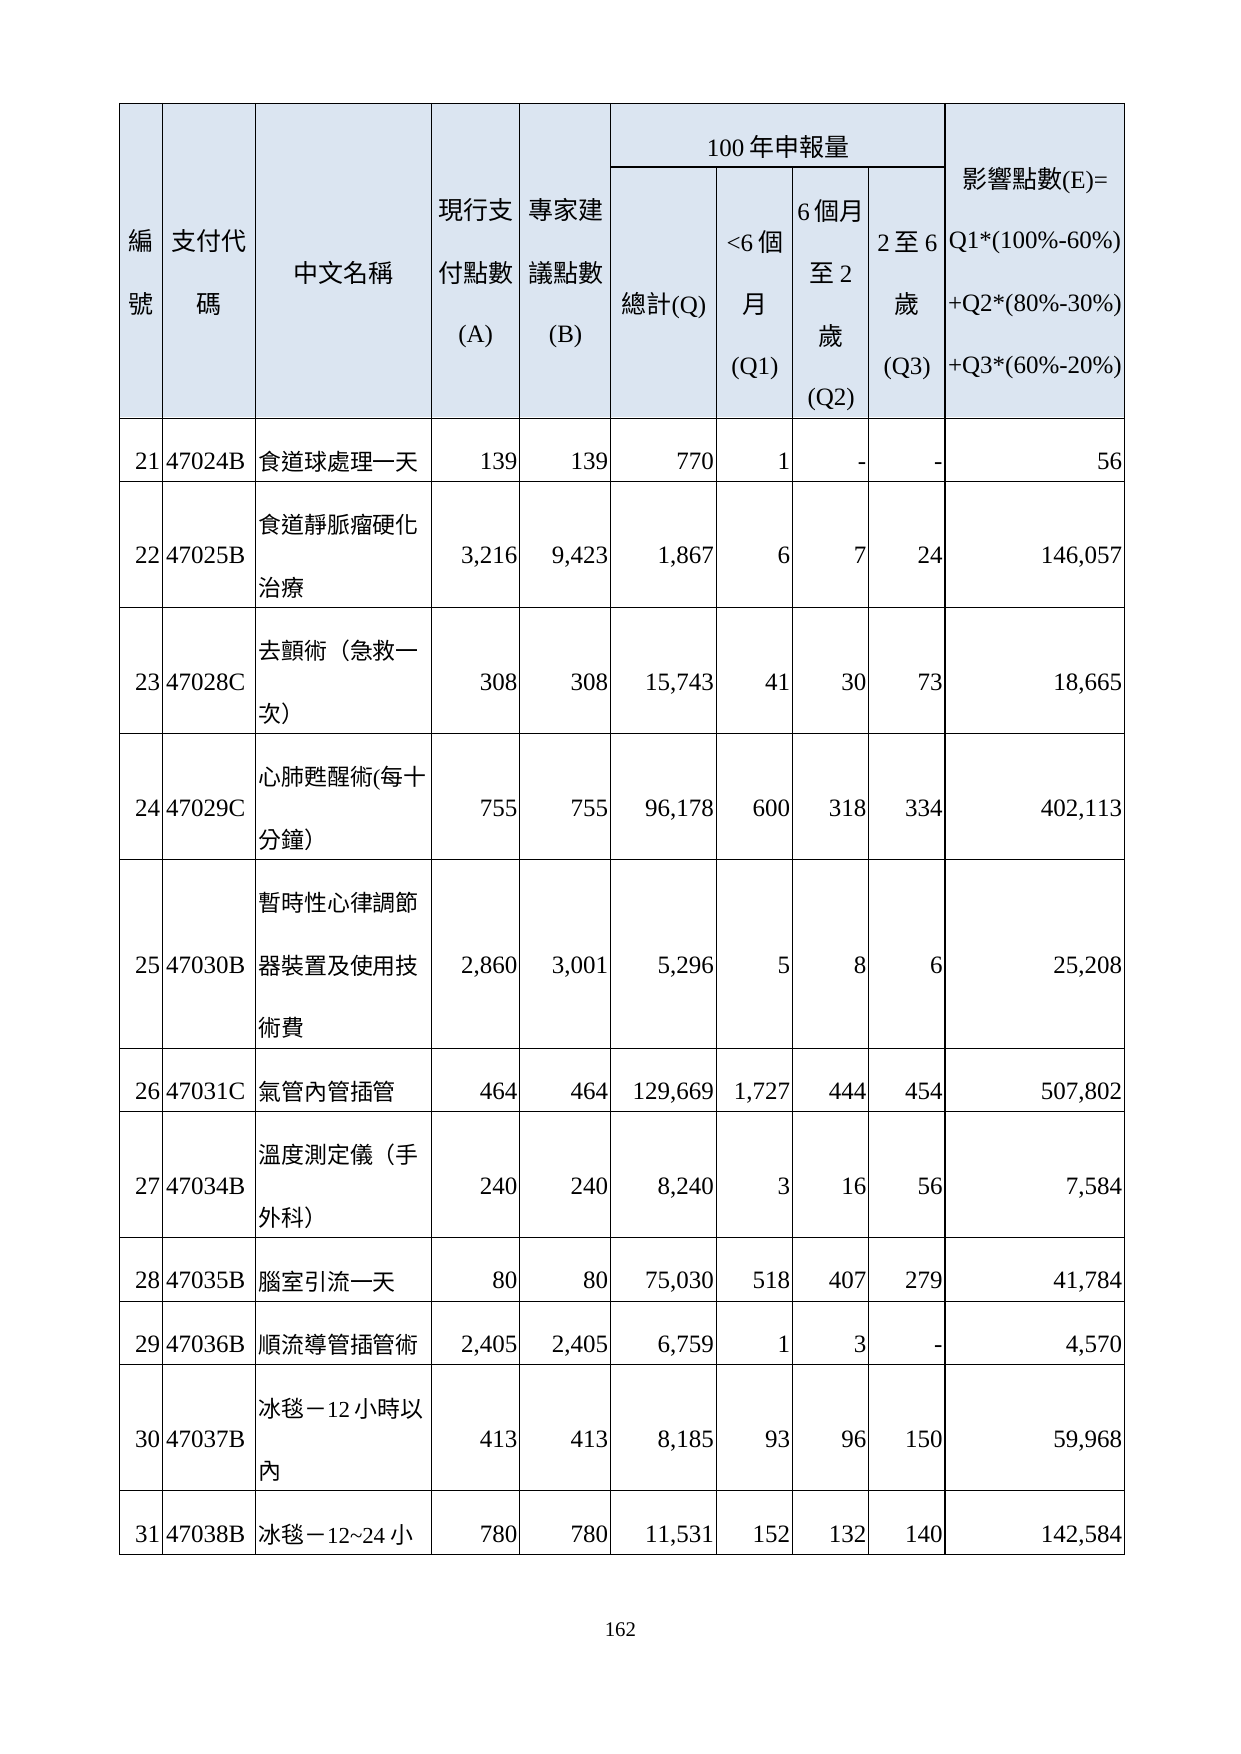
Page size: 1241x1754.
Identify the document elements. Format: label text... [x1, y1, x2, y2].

table_cell 518 [717, 1238, 792, 1301]
table_cell 402,113 [946, 734, 1124, 859]
table_cell 146,057 [946, 482, 1124, 607]
table_cell 1,727 [717, 1049, 792, 1111]
table_cell 1 [717, 419, 792, 481]
table_cell 142,584 [946, 1491, 1124, 1554]
table_cell 25 [120, 860, 162, 1048]
table_cell 23 [120, 608, 162, 733]
table_cell 780 [520, 1491, 610, 1554]
table_cell 順流導管插管術 [256, 1302, 431, 1364]
table_cell 780 [432, 1491, 519, 1554]
table_cell 5,296 [611, 860, 716, 1048]
table_cell 1,867 [611, 482, 716, 607]
table_cell - [869, 419, 944, 481]
table_cell 47029C [163, 734, 255, 859]
table_cell 28 [120, 1238, 162, 1301]
table_cell 318 [793, 734, 868, 859]
table_cell 食道球處理一天 [256, 419, 431, 481]
table_header 專家建議點數(B) [520, 104, 610, 417]
table_cell 47024B [163, 419, 255, 481]
table_cell 8,185 [611, 1365, 716, 1490]
table_cell 27 [120, 1112, 162, 1237]
table_cell 139 [520, 419, 610, 481]
table_cell 心肺甦醒術(每十分鐘） [256, 734, 431, 859]
table_cell 26 [120, 1049, 162, 1111]
table_cell 3 [717, 1112, 792, 1237]
table_cell 139 [432, 419, 519, 481]
table_cell 47028C [163, 608, 255, 733]
table_cell 444 [793, 1049, 868, 1111]
table_cell 80 [520, 1238, 610, 1301]
table_header 編號 [120, 104, 162, 417]
table_cell 3 [793, 1302, 868, 1364]
table_cell 96,178 [611, 734, 716, 859]
table_cell 9,423 [520, 482, 610, 607]
table_cell 47038B [163, 1491, 255, 1554]
table_cell 15,743 [611, 608, 716, 733]
table_cell 6,759 [611, 1302, 716, 1364]
table_cell 152 [717, 1491, 792, 1554]
table_cell 308 [520, 608, 610, 733]
table_cell 31 [120, 1491, 162, 1554]
table_cell 75,030 [611, 1238, 716, 1301]
table_cell 755 [520, 734, 610, 859]
table_cell 413 [432, 1365, 519, 1490]
table_cell 3,001 [520, 860, 610, 1048]
table_cell 47031C [163, 1049, 255, 1111]
table_cell 30 [120, 1365, 162, 1490]
table_cell <6個月(Q1) [717, 168, 792, 417]
table_cell 47034B [163, 1112, 255, 1237]
table_cell 2,860 [432, 860, 519, 1048]
table_cell 冰毯－12小時以內 [256, 1365, 431, 1490]
table_cell 47025B [163, 482, 255, 607]
table_cell 25,208 [946, 860, 1124, 1048]
table_cell 8,240 [611, 1112, 716, 1237]
table_cell 30 [793, 608, 868, 733]
table_cell 73 [869, 608, 944, 733]
table_cell 7,584 [946, 1112, 1124, 1237]
table_cell 129,669 [611, 1049, 716, 1111]
table_cell 755 [432, 734, 519, 859]
table_cell 溫度測定儀（手外科） [256, 1112, 431, 1237]
table_cell 93 [717, 1365, 792, 1490]
table_cell 16 [793, 1112, 868, 1237]
table_cell 334 [869, 734, 944, 859]
table_cell 去顫術（急救一次） [256, 608, 431, 733]
table_cell 氣管內管插管 [256, 1049, 431, 1111]
table_cell 3,216 [432, 482, 519, 607]
table_cell 11,531 [611, 1491, 716, 1554]
table_cell 56 [946, 419, 1124, 481]
table_cell 413 [520, 1365, 610, 1490]
table_cell 1 [717, 1302, 792, 1364]
table_cell 464 [520, 1049, 610, 1111]
table_cell 食道靜脈瘤硬化治療 [256, 482, 431, 607]
table_cell 6 [869, 860, 944, 1048]
table_cell 279 [869, 1238, 944, 1301]
table_cell 770 [611, 419, 716, 481]
table_cell 454 [869, 1049, 944, 1111]
table_cell 47036B [163, 1302, 255, 1364]
table_header 影響點數(E)= Q1*(100%-60%) +Q2*(80%-30%) +Q3*(60%-20%) [946, 104, 1124, 417]
table_cell 507,802 [946, 1049, 1124, 1111]
table_cell 8 [793, 860, 868, 1048]
table_cell 腦室引流一天 [256, 1238, 431, 1301]
table_cell 暫時性心律調節器裝置及使用技術費 [256, 860, 431, 1048]
table_cell 47030B [163, 860, 255, 1048]
table_cell 41 [717, 608, 792, 733]
table_cell 56 [869, 1112, 944, 1237]
table_cell 18,665 [946, 608, 1124, 733]
table_cell 冰毯－12~24小 [256, 1491, 431, 1554]
table_cell 96 [793, 1365, 868, 1490]
table_cell 240 [432, 1112, 519, 1237]
table_cell 21 [120, 419, 162, 481]
table_cell 6 [717, 482, 792, 607]
table_header 中文名稱 [256, 104, 431, 417]
table_cell 29 [120, 1302, 162, 1364]
table_cell 2,405 [520, 1302, 610, 1364]
table_header 支付代碼 [163, 104, 255, 417]
table_cell 80 [432, 1238, 519, 1301]
table_cell 2,405 [432, 1302, 519, 1364]
table_cell 132 [793, 1491, 868, 1554]
table_cell 7 [793, 482, 868, 607]
table_cell 6個月至2歲(Q2) [793, 168, 868, 417]
table_cell 5 [717, 860, 792, 1048]
table_cell 407 [793, 1238, 868, 1301]
table_cell 600 [717, 734, 792, 859]
table_cell 140 [869, 1491, 944, 1554]
table_cell 4,570 [946, 1302, 1124, 1364]
table_cell 24 [120, 734, 162, 859]
table_cell 總計(Q) [611, 168, 716, 417]
table_cell 2至6歲(Q3) [869, 168, 944, 417]
table_cell 150 [869, 1365, 944, 1490]
table_header 現行支付點數(A) [432, 104, 519, 417]
table_cell 41,784 [946, 1238, 1124, 1301]
table_cell 240 [520, 1112, 610, 1237]
table_cell 47035B [163, 1238, 255, 1301]
table_cell 308 [432, 608, 519, 733]
table_cell - [793, 419, 868, 481]
table_cell 22 [120, 482, 162, 607]
table_cell 47037B [163, 1365, 255, 1490]
table_header 100年申報量 [611, 104, 944, 166]
table_cell 24 [869, 482, 944, 607]
table_cell 59,968 [946, 1365, 1124, 1490]
table_cell - [869, 1302, 944, 1364]
table_cell 464 [432, 1049, 519, 1111]
